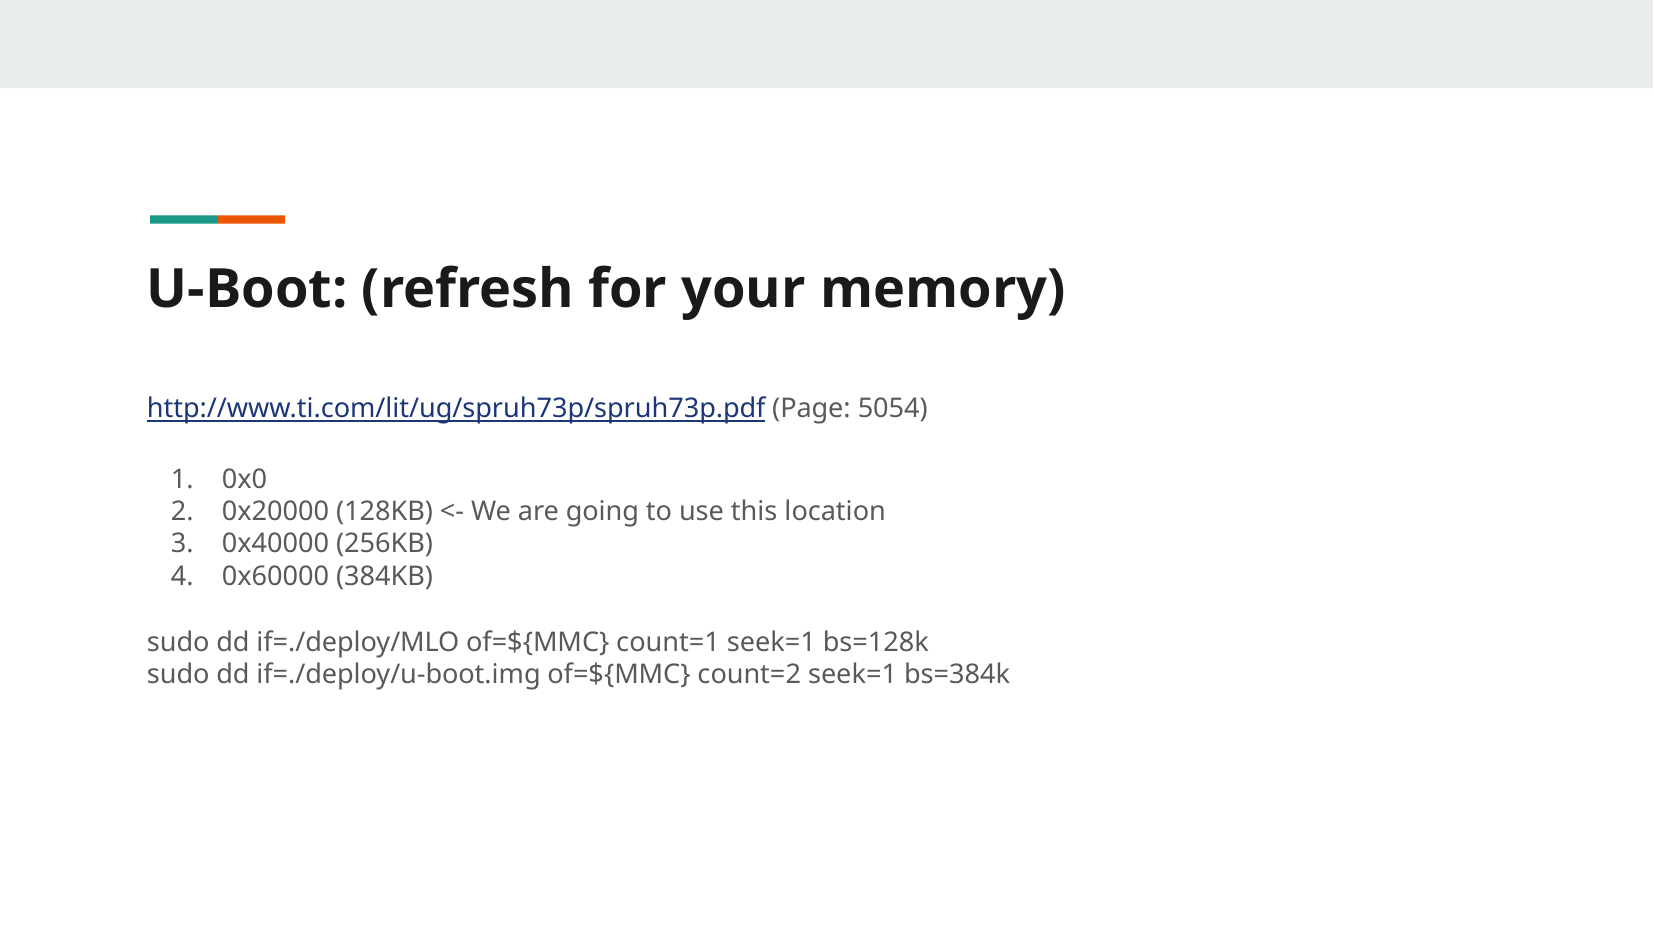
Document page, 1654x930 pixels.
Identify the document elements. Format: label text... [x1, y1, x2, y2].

list http://www.ti.com/lit/ug/spruh73p/spruh73p.pdf (Page: 5054) 0x0 0x20000 (128KB) <- We are going to use this location 0x40000 (256KB) 0x60000 (384KB) sudo dd if=./deploy/MLO of=${MMC} count=1 seek=1 bs=128k sudo dd if=./deploy/u-boot.img of=${MMC} count=2 seek=1 bs=384k [131, 375, 1522, 785]
title U-Boot: (refresh for your memory) [131, 238, 1522, 336]
